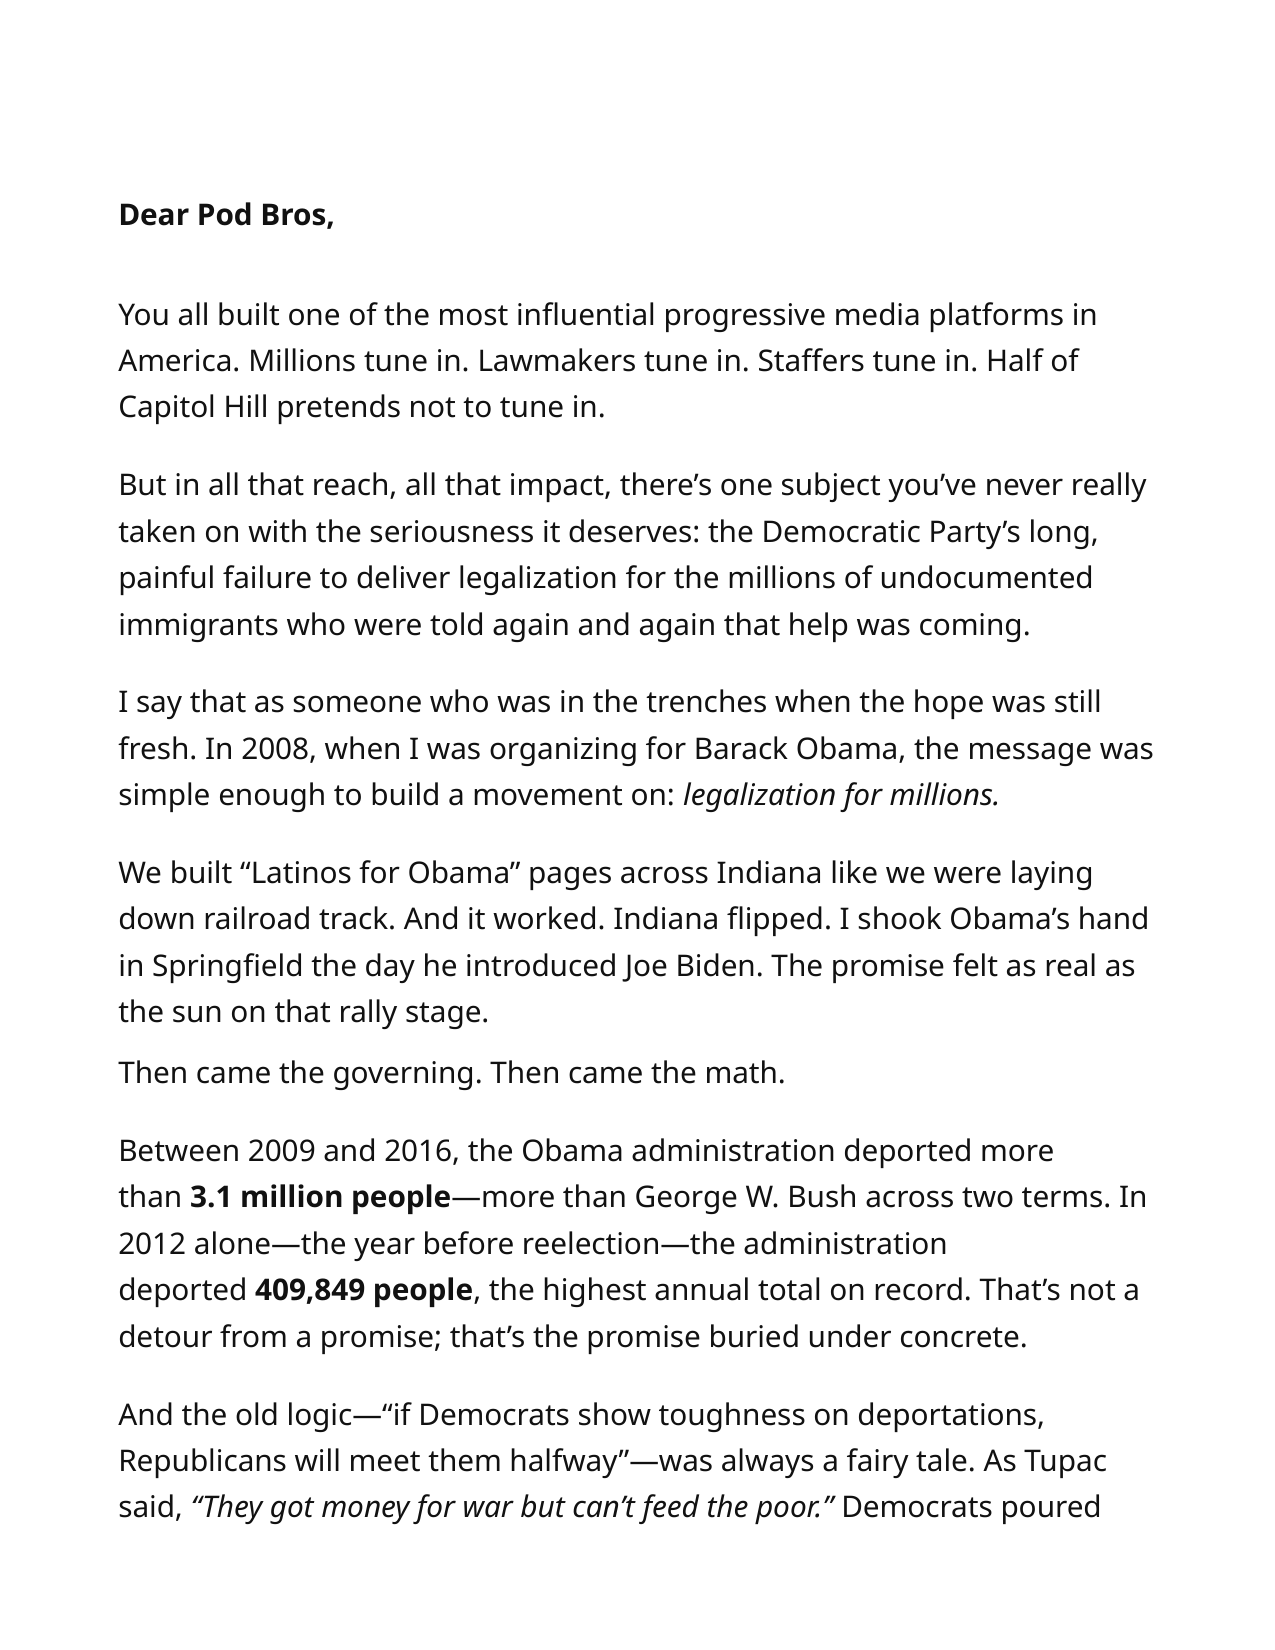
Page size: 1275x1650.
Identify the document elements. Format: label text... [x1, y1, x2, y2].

text I say that as someone who was in the trenches when the hope was still fresh. In 2008, when I was organizing for Barack Obama, the message was simple enough to build a movement on: legalization for millions. [118, 681, 1157, 814]
subtitle Dear Pod Bros, [118, 194, 1157, 234]
text We built “Latinos for Obama” pages across Indiana like we were laying down railroad track. And it worked. Indiana flipped. I shook Obama’s hand in Springfield the day he introduced Joe Biden. The promise felt as real as the sun on that rally stage. [118, 851, 1157, 1031]
text Then came the governing. Then came the math. [118, 1052, 1157, 1092]
text You all built one of the most influential progressive media platforms in America. Millions tune in. Lawmakers tune in. Staffers tune in. Half of Capitol Hill pretends not to tune in. [118, 293, 1157, 426]
text But in all that reach, all that impact, there’s one subject you’ve never really taken on with the seriousness it deserves: the Democratic Party’s long, painful failure to deliver legalization for the millions of undocumented immigrants who were told again and again that help was coming. [118, 464, 1157, 643]
text Between 2009 and 2016, the Obama administration deported more than 3.1 million people—more than George W. Bush across two terms. In 2012 alone—the year before reelection—the administration deported 409,849 people, the highest annual total on record. That’s not a detour from a promise; that’s the promise buried under concrete. [118, 1129, 1157, 1356]
text And the old logic—“if Democrats show toughness on deportations, Republicans will meet them halfway”—was always a fairy tale. As Tupac said, “They got money for war but can’t feed the poor.” Democrats poured [118, 1393, 1157, 1526]
